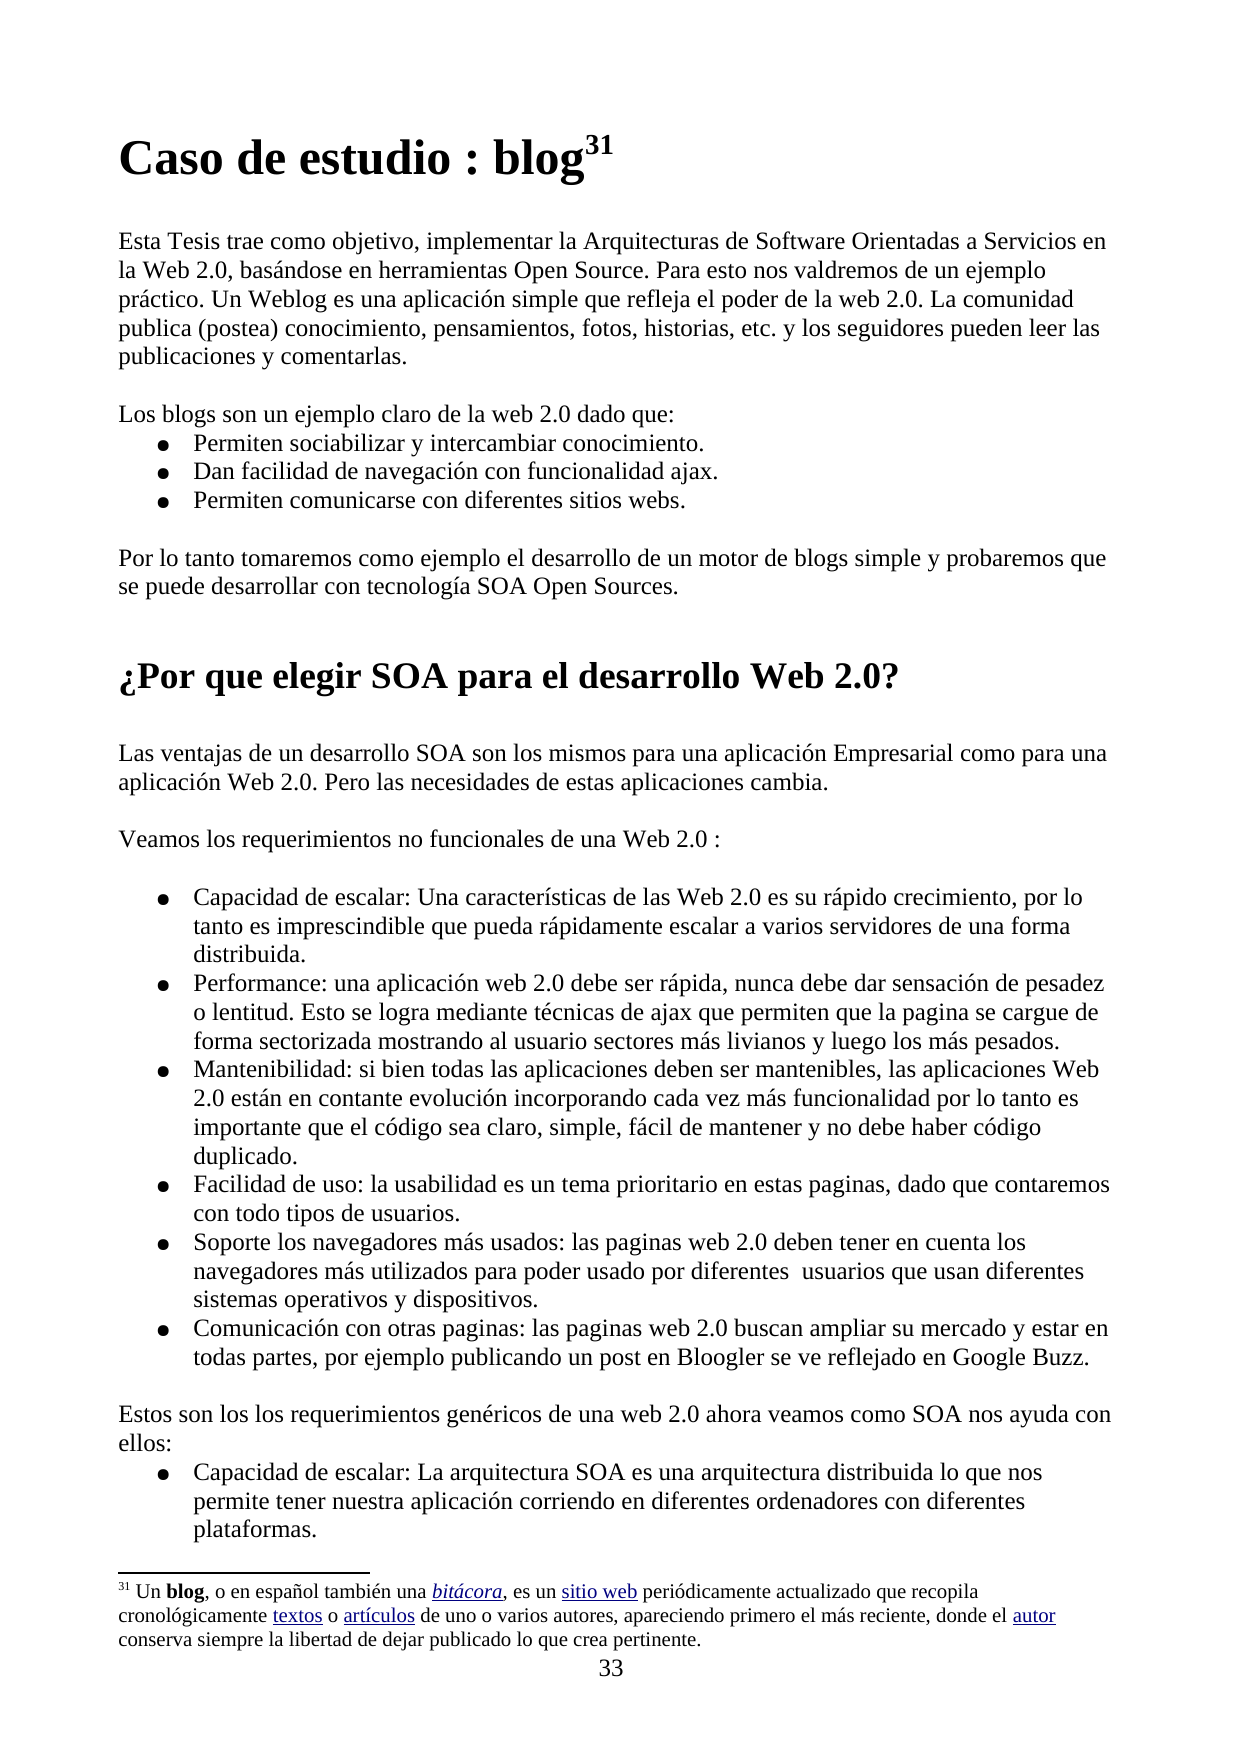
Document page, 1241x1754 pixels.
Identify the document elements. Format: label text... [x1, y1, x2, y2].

text Por lo tanto tomaremos como ejemplo el desarrollo de un motor de blogs simple y probaremos que se puede desarrollar con tecnología SOA Open Sources. [118, 543, 1122, 600]
list Dan facilidad de navegación con funcionalidad ajax. [156, 456, 1122, 485]
list Capacidad de escalar: La arquitectura SOA es una arquitectura distribuida lo que nos permite tener nuestra aplicación corriendo en diferentes ordenadores con diferentes plataformas. [156, 1457, 1122, 1543]
list Capacidad de escalar: Una características de las Web 2.0 es su rápido crecimiento, por lo tanto es imprescindible que pueda rápidamente escalar a varios servidores de una forma distribuida. [156, 882, 1122, 968]
list Comunicación con otras paginas: las paginas web 2.0 buscan ampliar su mercado y estar en todas partes, por ejemplo publicando un post en Bloogler se ve reflejado en Google Buzz. [156, 1313, 1122, 1371]
list Permiten sociabilizar y intercambiar conocimiento. [156, 428, 1122, 456]
list Soporte los navegadores más usados: las paginas web 2.0 deben tener en cuenta los navegadores más utilizados para poder usado por diferentes usuarios que usan diferentes sistemas operativos y dispositivos. [156, 1227, 1122, 1313]
subtitle ¿Por que elegir SOA para el desarrollo Web 2.0? [118, 654, 1122, 697]
list Performance: una aplicación web 2.0 debe ser rápida, nunca debe dar sensación de pesadez o lentitud. Esto se logra mediante técnicas de ajax que permiten que la pagina se cargue de forma sectorizada mostrando al usuario sectores más livianos y luego los más pesados. [156, 968, 1122, 1054]
text Un blog, o en español también una bitácora, es un sitio web periódicamente actualizado que recopila cronológicamente textos o artículos de uno o varios autores, apareciendo primero el más reciente, donde el autor conserva siempre la libertad de dejar publicado lo que crea pertinente. [118, 1579, 1122, 1651]
list Permiten comunicarse con diferentes sitios webs. [156, 485, 1122, 514]
text Veamos los requerimientos no funcionales de una Web 2.0 : [118, 824, 1122, 853]
text Los blogs son un ejemplo claro de la web 2.0 dado que: [118, 399, 1122, 428]
text Esta Tesis trae como objetivo, implementar la Arquitecturas de Software Orientadas a Servicios en la Web 2.0, basándose en herramientas Open Source. Para esto nos valdremos de un ejemplo práctico. Un Weblog es una aplicación simple que refleja el poder de la web 2.0. La comunidad publica (postea) conocimiento, pensamientos, fotos, historias, etc. y los seguidores pueden leer las publicaciones y comentarlas. [118, 226, 1122, 370]
subtitle Caso de estudio : blog [118, 128, 1122, 185]
list Facilidad de uso: la usabilidad es un tema prioritario en estas paginas, dado que contaremos con todo tipos de usuarios. [156, 1169, 1122, 1227]
list Mantenibilidad: si bien todas las aplicaciones deben ser mantenibles, las aplicaciones Web 2.0 están en contante evolución incorporando cada vez más funcionalidad por lo tanto es importante que el código sea claro, simple, fácil de mantener y no debe haber código duplicado. [156, 1054, 1122, 1169]
text Estos son los los requerimientos genéricos de una web 2.0 ahora veamos como SOA nos ayuda con ellos: [118, 1399, 1122, 1457]
text Las ventajas de un desarrollo SOA son los mismos para una aplicación Empresarial como para una aplicación Web 2.0. Pero las necesidades de estas aplicaciones cambia. [118, 738, 1122, 796]
